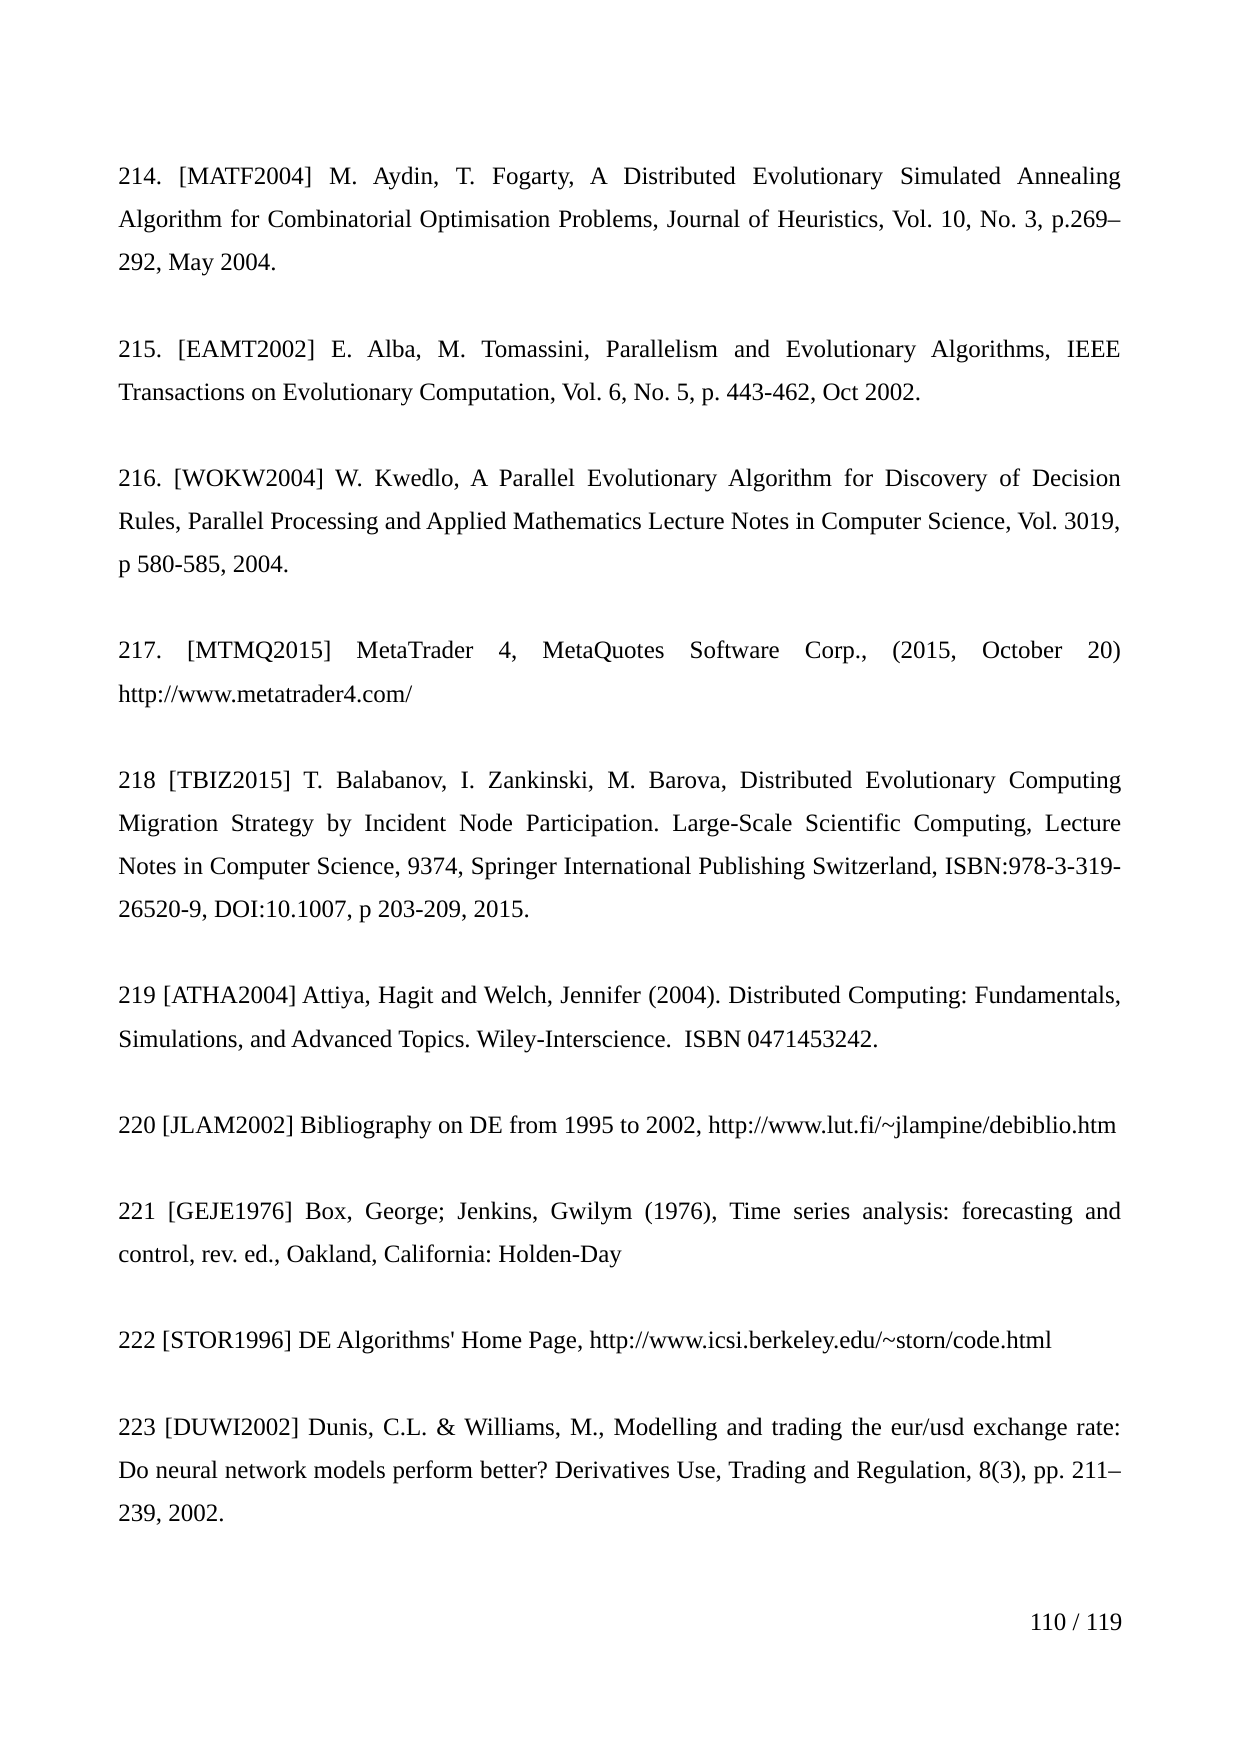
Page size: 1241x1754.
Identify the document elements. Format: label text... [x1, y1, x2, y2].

text 218 [TBIZ2015] T. Balabanov, I. Zankinski, M. Barova, Distributed Evolutionary Computing Migration Strategy by Incident Node Participation. Large-Scale Scientific Computing, Lecture Notes in Computer Science, 9374, Springer International Publishing Switzerland, ISBN:978-3-319-26520-9, DOI:10.1007, p 203-209, 2015. [118, 765, 1122, 923]
text 214. [MATF2004] M. Aydin, T. Fogarty, A Distributed Evolutionary Simulated Annealing Algorithm for Combinatorial Optimisation Problems, Journal of Heuristics, Vol. 10, No. 3, p.269–292, May 2004. [118, 161, 1122, 276]
text 222 [STOR1996] DE Algorithms' Home Page, http://www.icsi.berkeley.edu/~storn/code.html [118, 1326, 1122, 1354]
text 223 [DUWI2002] Dunis, C.L. & Williams, M., Modelling and trading the eur/usd exchange rate: Do neural network models perform better? Derivatives Use, Trading and Regulation, 8(3), pp. 211–239, 2002. [118, 1412, 1122, 1527]
text 215. [EAMT2002] E. Alba, M. Tomassini, Parallelism and Evolutionary Algorithms, IEEE Transactions on Evolutionary Computation, Vol. 6, No. 5, p. 443-462, Oct 2002. [118, 334, 1122, 406]
text 217. [MTMQ2015] MetaTrader 4, MetaQuotes Software Corp., (2015, October 20) http://www.metatrader4.com/ [118, 636, 1122, 707]
text 219 [ATHA2004] Attiya, Hagit and Welch, Jennifer (2004). Distributed Computing: Fundamentals, Simulations, and Advanced Topics. Wiley-Interscience. ISBN 0471453242. [118, 981, 1122, 1052]
text 220 [JLAM2002] Bibliography on DE from 1995 to 2002, http://www.lut.fi/~jlampine/debiblio.htm [118, 1110, 1122, 1139]
text 221 [GEJE1976] Box, George; Jenkins, Gwilym (1976), Time series analysis: forecasting and control, rev. ed., Oakland, California: Holden-Day [118, 1196, 1122, 1268]
text 216. [WOKW2004] W. Kwedlo, A Parallel Evolutionary Algorithm for Discovery of Decision Rules, Parallel Processing and Applied Mathematics Lecture Notes in Computer Science, Vol. 3019, p 580-585, 2004. [118, 463, 1122, 578]
